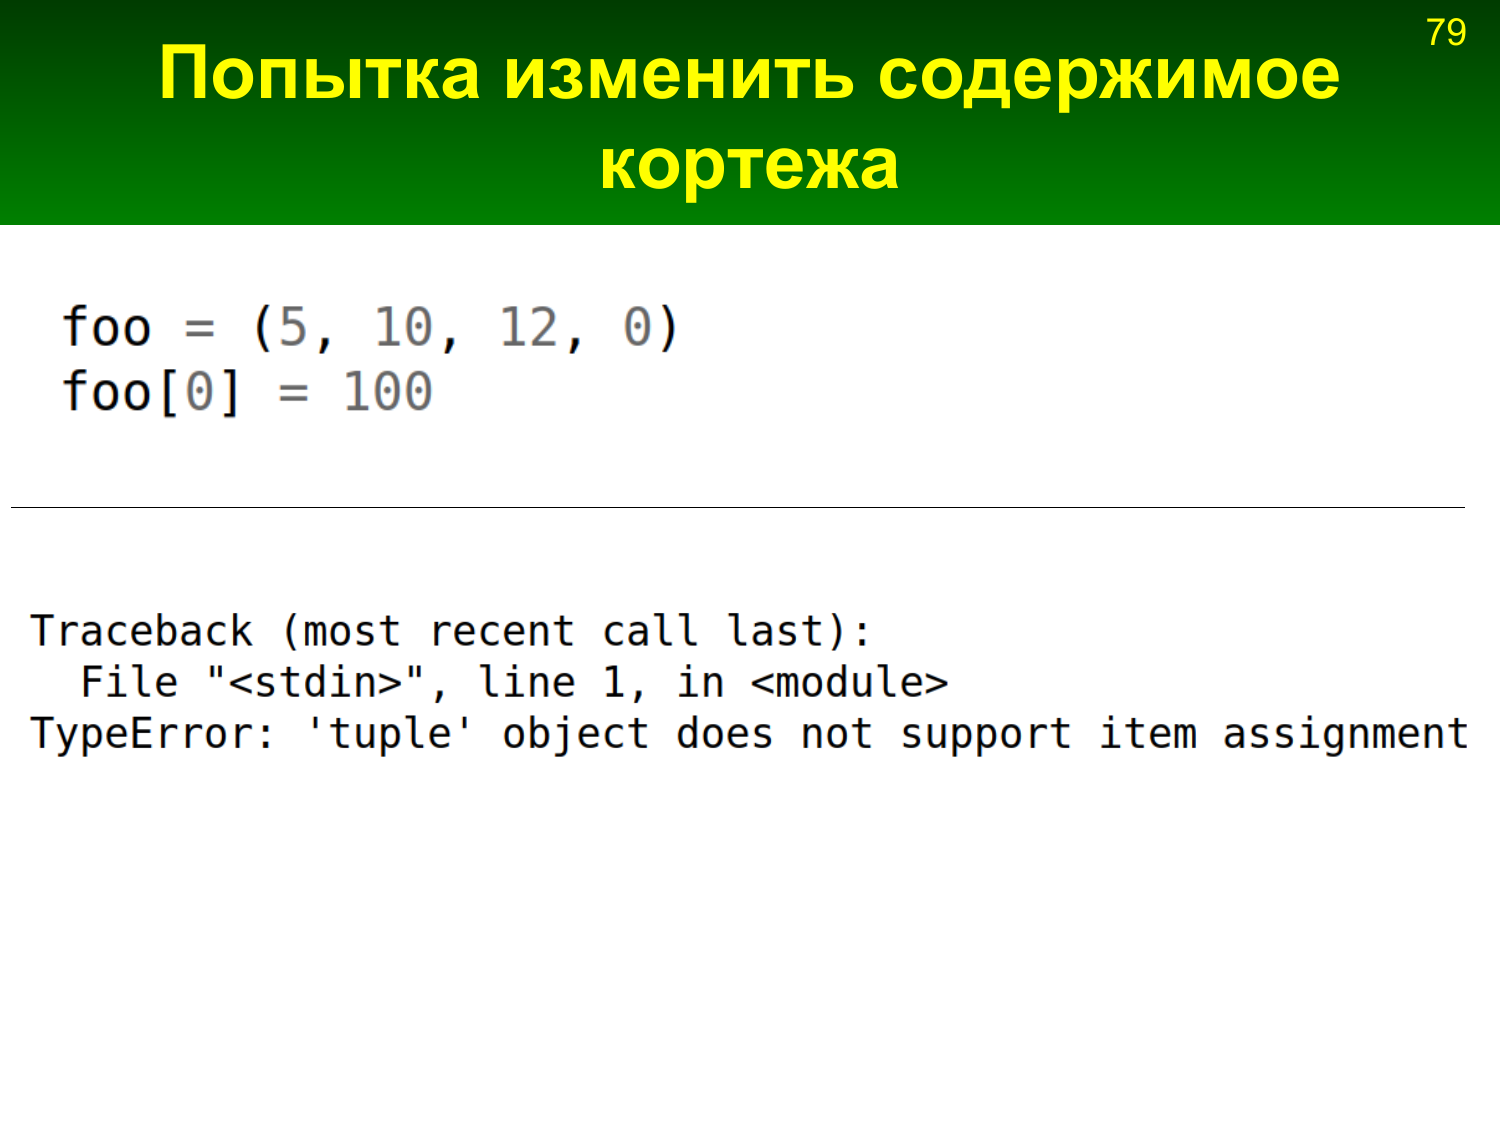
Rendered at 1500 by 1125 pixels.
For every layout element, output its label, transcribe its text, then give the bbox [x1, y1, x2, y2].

picture [40, 283, 697, 442]
picture [17, 602, 1483, 778]
title Попытка изменить содержимое кортежа [75, 11, 1426, 215]
